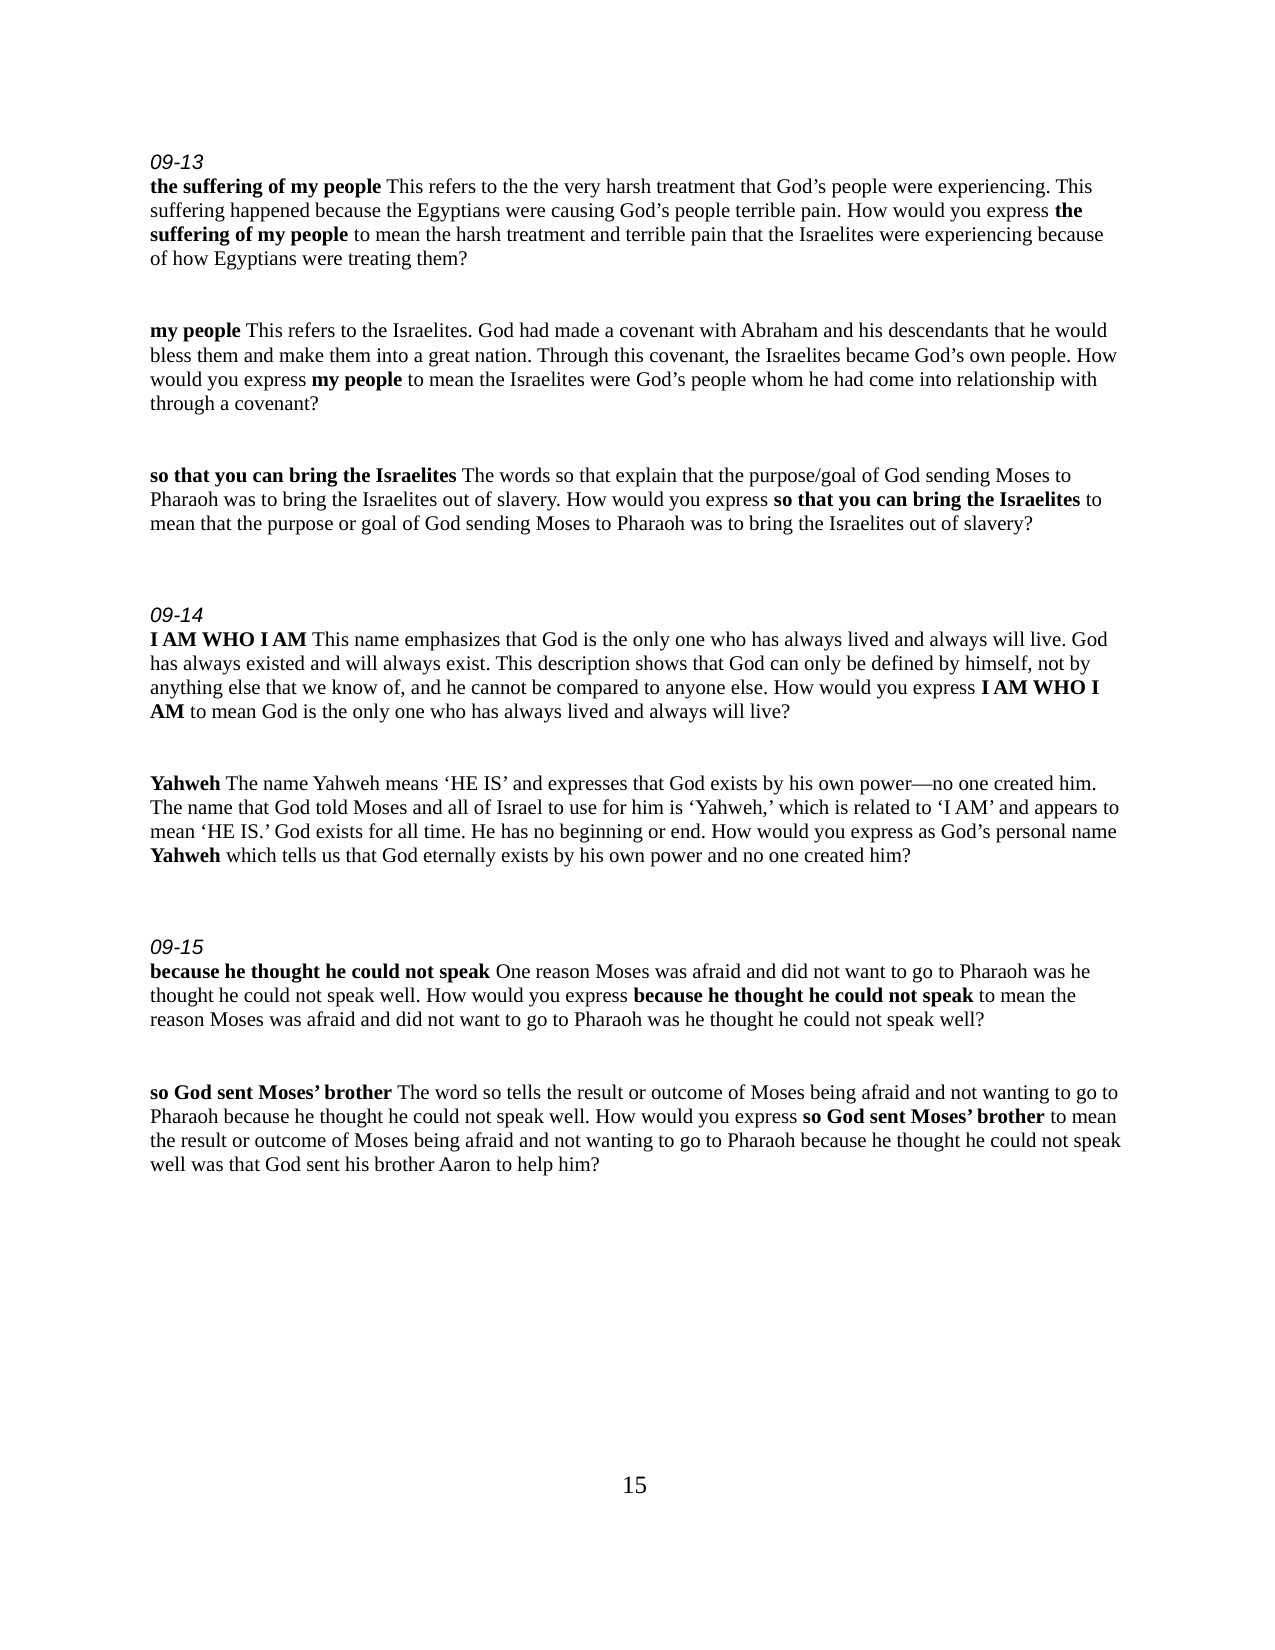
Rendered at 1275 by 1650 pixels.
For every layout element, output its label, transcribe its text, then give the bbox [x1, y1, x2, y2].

text so God sent Moses’ brother The word so tells the result or outcome of Moses being afraid and not wanting to go to Pharaoh because he thought he could not speak well. How would you express so God sent Moses’ brother to mean the result or outcome of Moses being afraid and not wanting to go to Pharaoh because he thought he could not speak well was that God sent his brother Aaron to help him? [150, 1079, 1125, 1176]
text my people This refers to the Israelites. God had made a covenant with Abraham and his descendants that he would bless them and make them into a great nation. Through this covenant, the Israelites became God’s own people. How would you express my people to mean the Israelites were God’s people whom he had come into relationship with through a covenant? [150, 318, 1125, 415]
text because he thought he could not speak One reason Moses was afraid and did not want to go to Pharaoh was he thought he could not speak well. How would you express because he thought he could not speak to mean the reason Moses was afraid and did not want to go to Pharaoh was he thought he could not speak well? [150, 959, 1125, 1031]
text I AM WHO I AM This name emphasizes that God is the only one who has always lived and always will live. God has always existed and will always exist. This description shows that God can only be defined by himself, not by anything else that we know of, and he cannot be compared to anyone else. How would you express I AM WHO I AM to mean God is the only one who has always lived and always will live? [150, 627, 1125, 723]
text so that you can bring the Israelites The words so that explain that the purpose/goal of God sending Moses to Pharaoh was to bring the Israelites out of slavery. How would you express so that you can bring the Israelites to mean that the purpose or goal of God sending Moses to Pharaoh was to bring the Israelites out of slavery? [150, 463, 1125, 535]
text Yahweh The name Yahweh means ‘HE IS’ and expresses that God exists by his own power—no one created him. The name that God told Moses and all of Israel to use for him is ‘Yahweh,’ which is related to ‘I AM’ and appears to mean ‘HE IS.’ God exists for all time. He has no beginning or end. How would you express as God’s personal name Yahweh which tells us that God eternally exists by his own power and no one created him? [150, 771, 1125, 867]
subtitle 09-15 [150, 935, 1125, 959]
text the suffering of my people This refers to the the very harsh treatment that God’s people were experiencing. This suffering happened because the Egyptians were causing God’s people terrible pain. How would you express the suffering of my people to mean the harsh treatment and terrible pain that the Israelites were experiencing because of how Egyptians were treating them? [150, 174, 1125, 270]
subtitle 09-14 [150, 603, 1125, 627]
subtitle 09-13 [150, 150, 1125, 174]
